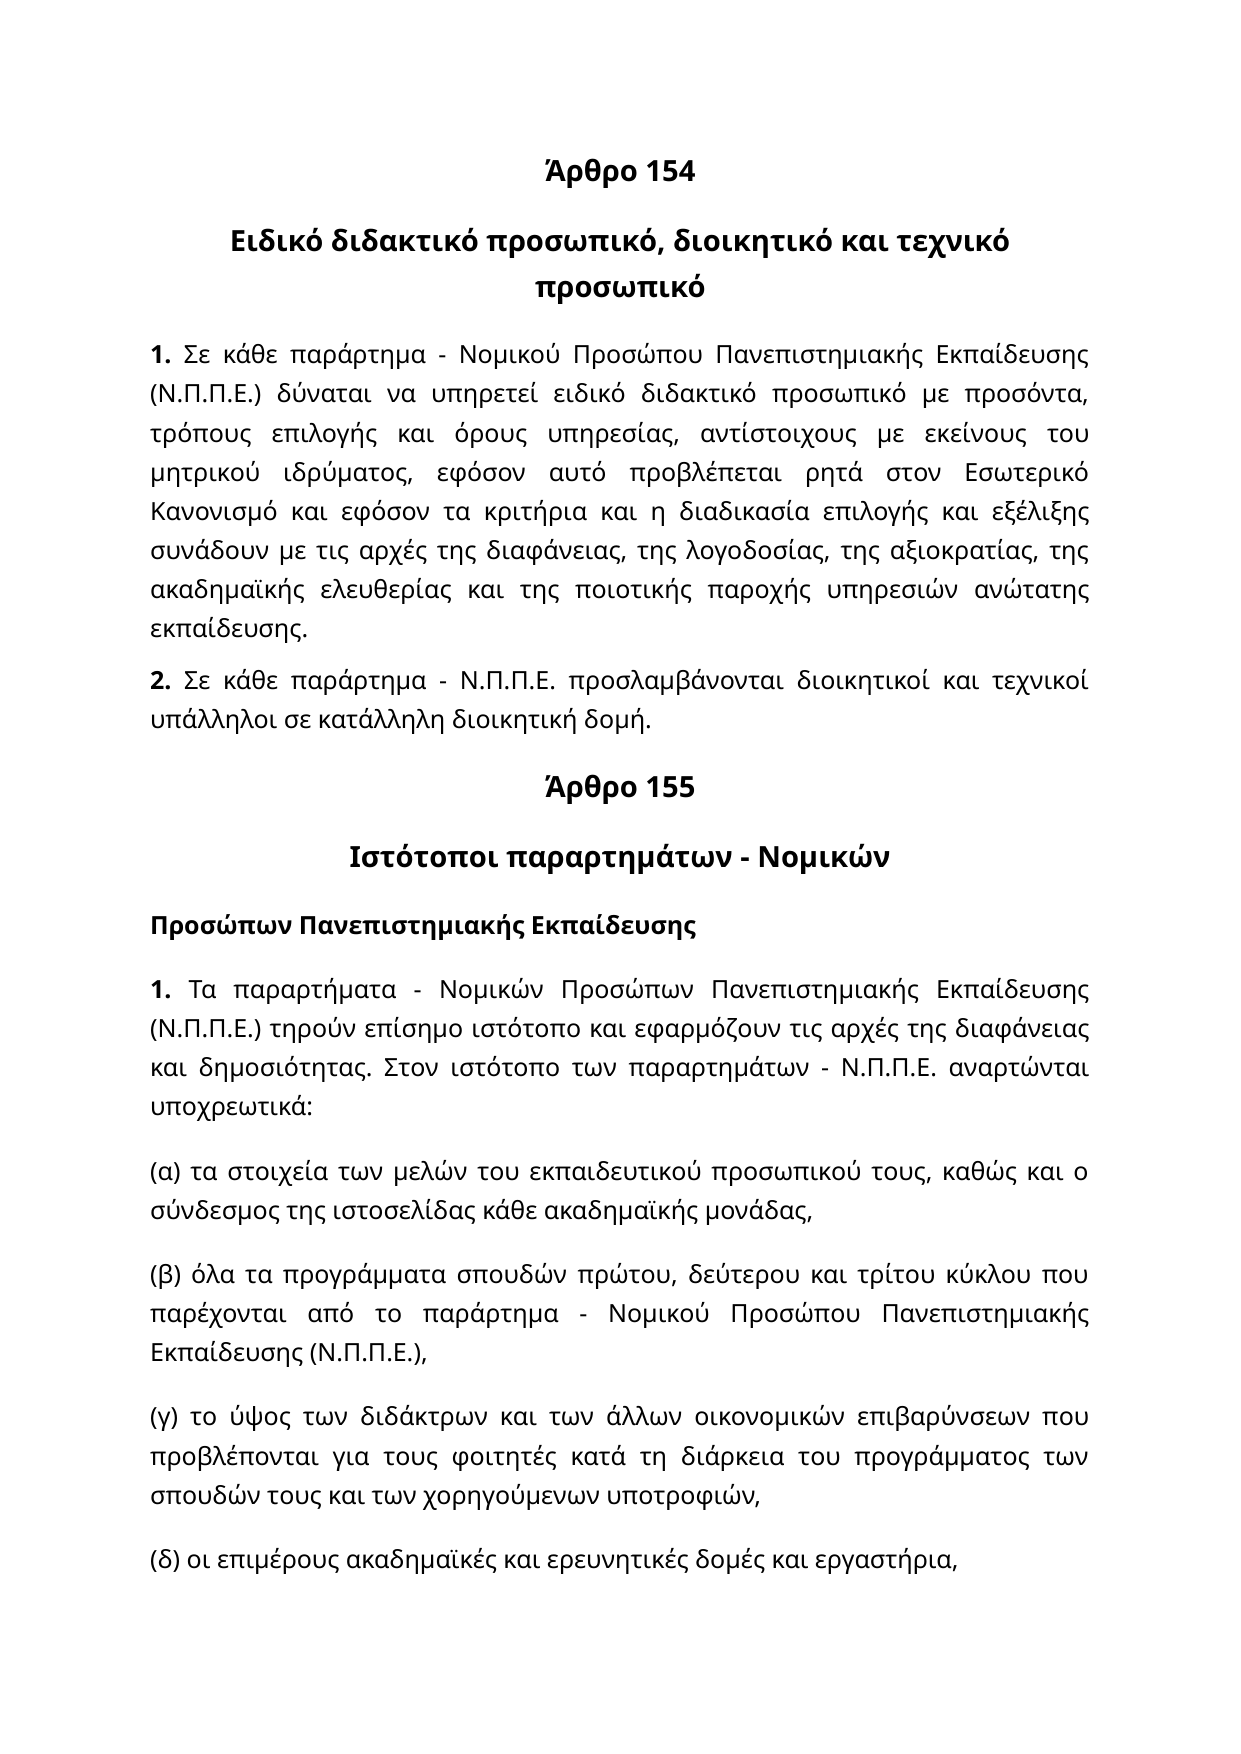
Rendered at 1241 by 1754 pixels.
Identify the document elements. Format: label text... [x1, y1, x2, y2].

subtitle Ιστότοποι παραρτημάτων - Νομικών [150, 837, 1090, 876]
subtitle Ειδικό διδακτικό προσωπικό, διοικητικό και τεχνικό προσωπικό [150, 221, 1090, 306]
text (δ) οι επιμέρους ακαδημαϊκές και ερευνητικές δομές και εργαστήρια, [150, 1541, 1090, 1576]
text Προσώπων Πανεπιστημιακής Εκπαίδευσης [150, 907, 1090, 941]
text 1. Τα παραρτήματα - Νομικών Προσώπων Πανεπιστημιακής Εκπαίδευσης (Ν.Π.Π.Ε.) τηρούν επίσημο ιστότοπο και εφαρμόζουν τις αρχές της διαφάνειας και δημοσιότητας. Στον ιστότοπο των παραρτημάτων - Ν.Π.Π.Ε. αναρτώνται υποχρεωτικά: [150, 971, 1090, 1123]
subtitle Άρθρο 154 [150, 150, 1090, 190]
text 2. Σε κάθε παράρτημα - Ν.Π.Π.Ε. προσλαμβάνονται διοικητικοί και τεχνικοί υπάλληλοι σε κατάλληλη διοικητική δομή. [150, 663, 1090, 736]
text (α) τα στοιχεία των μελών του εκπαιδευτικού προσωπικού τους, καθώς και ο σύνδεσμος της ιστοσελίδας κάθε ακαδημαϊκής μονάδας, [150, 1153, 1090, 1226]
text (γ) το ύψος των διδάκτρων και των άλλων οικονομικών επιβαρύνσεων που προβλέπονται για τους φοιτητές κατά τη διάρκεια του προγράμματος των σπουδών τους και των χορηγούμενων υποτροφιών, [150, 1399, 1090, 1511]
subtitle Άρθρο 155 [150, 766, 1090, 806]
text (β) όλα τα προγράμματα σπουδών πρώτου, δεύτερου και τρίτου κύκλου που παρέχονται από το παράρτημα - Νομικού Προσώπου Πανεπιστημιακής Εκπαίδευσης (Ν.Π.Π.Ε.), [150, 1256, 1090, 1369]
text 1. Σε κάθε παράρτημα - Νομικού Προσώπου Πανεπιστημιακής Εκπαίδευσης (Ν.Π.Π.Ε.) δύναται να υπηρετεί ειδικό διδακτικό προσωπικό με προσόντα, τρόπους επιλογής και όρους υπηρεσίας, αντίστοιχους με εκείνους του μητρικού ιδρύματος, εφόσον αυτό προβλέπεται ρητά στον Εσωτερικό Κανονισμό και εφόσον τα κριτήρια και η διαδικασία επιλογής και εξέλιξης συνάδουν με τις αρχές της διαφάνειας, της λογοδοσίας, της αξιοκρατίας, της ακαδημαϊκής ελευθερίας και της ποιοτικής παροχής υπηρεσιών ανώτατης εκπαίδευσης. [150, 337, 1090, 645]
